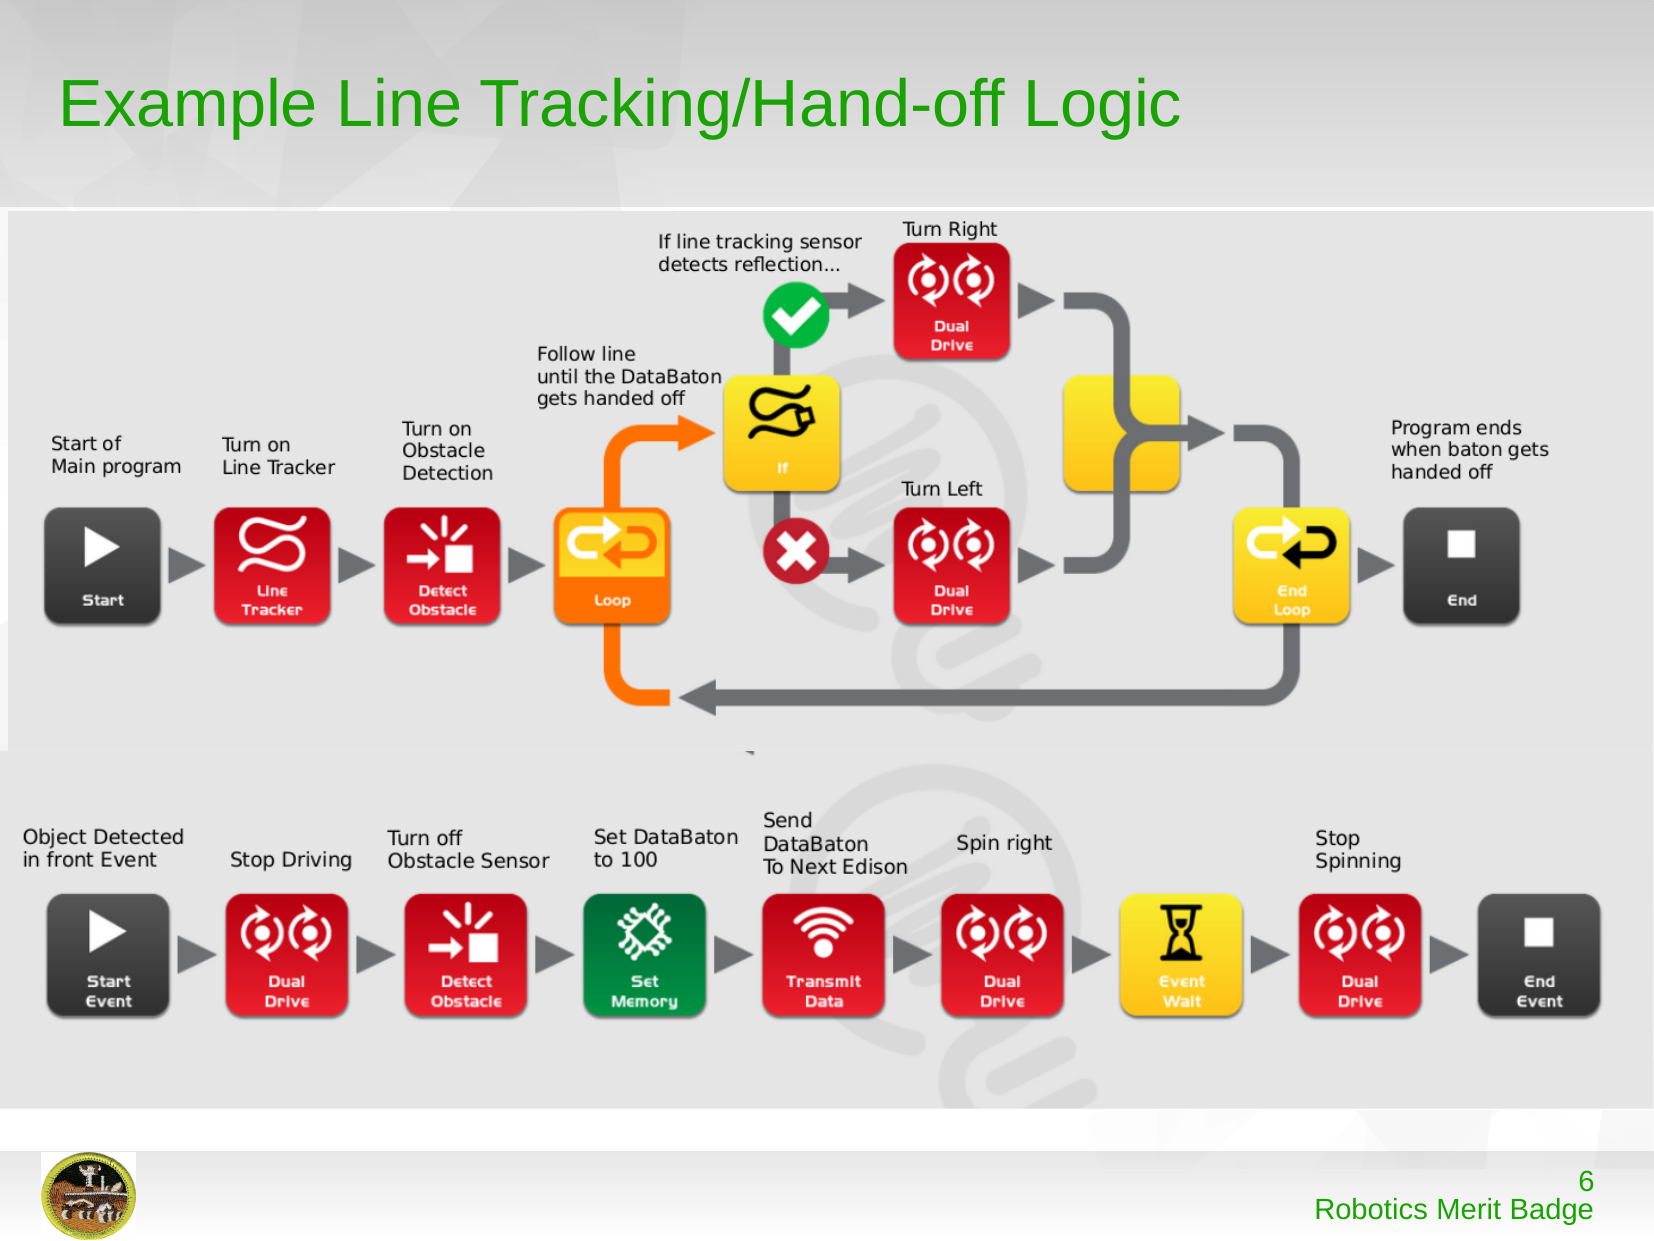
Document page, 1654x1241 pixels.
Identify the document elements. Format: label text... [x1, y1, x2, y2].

picture [0, 0, 1654, 1169]
title Example Line Tracking/Hand-off Logic [59, 29, 1595, 178]
picture [41, 1152, 136, 1240]
